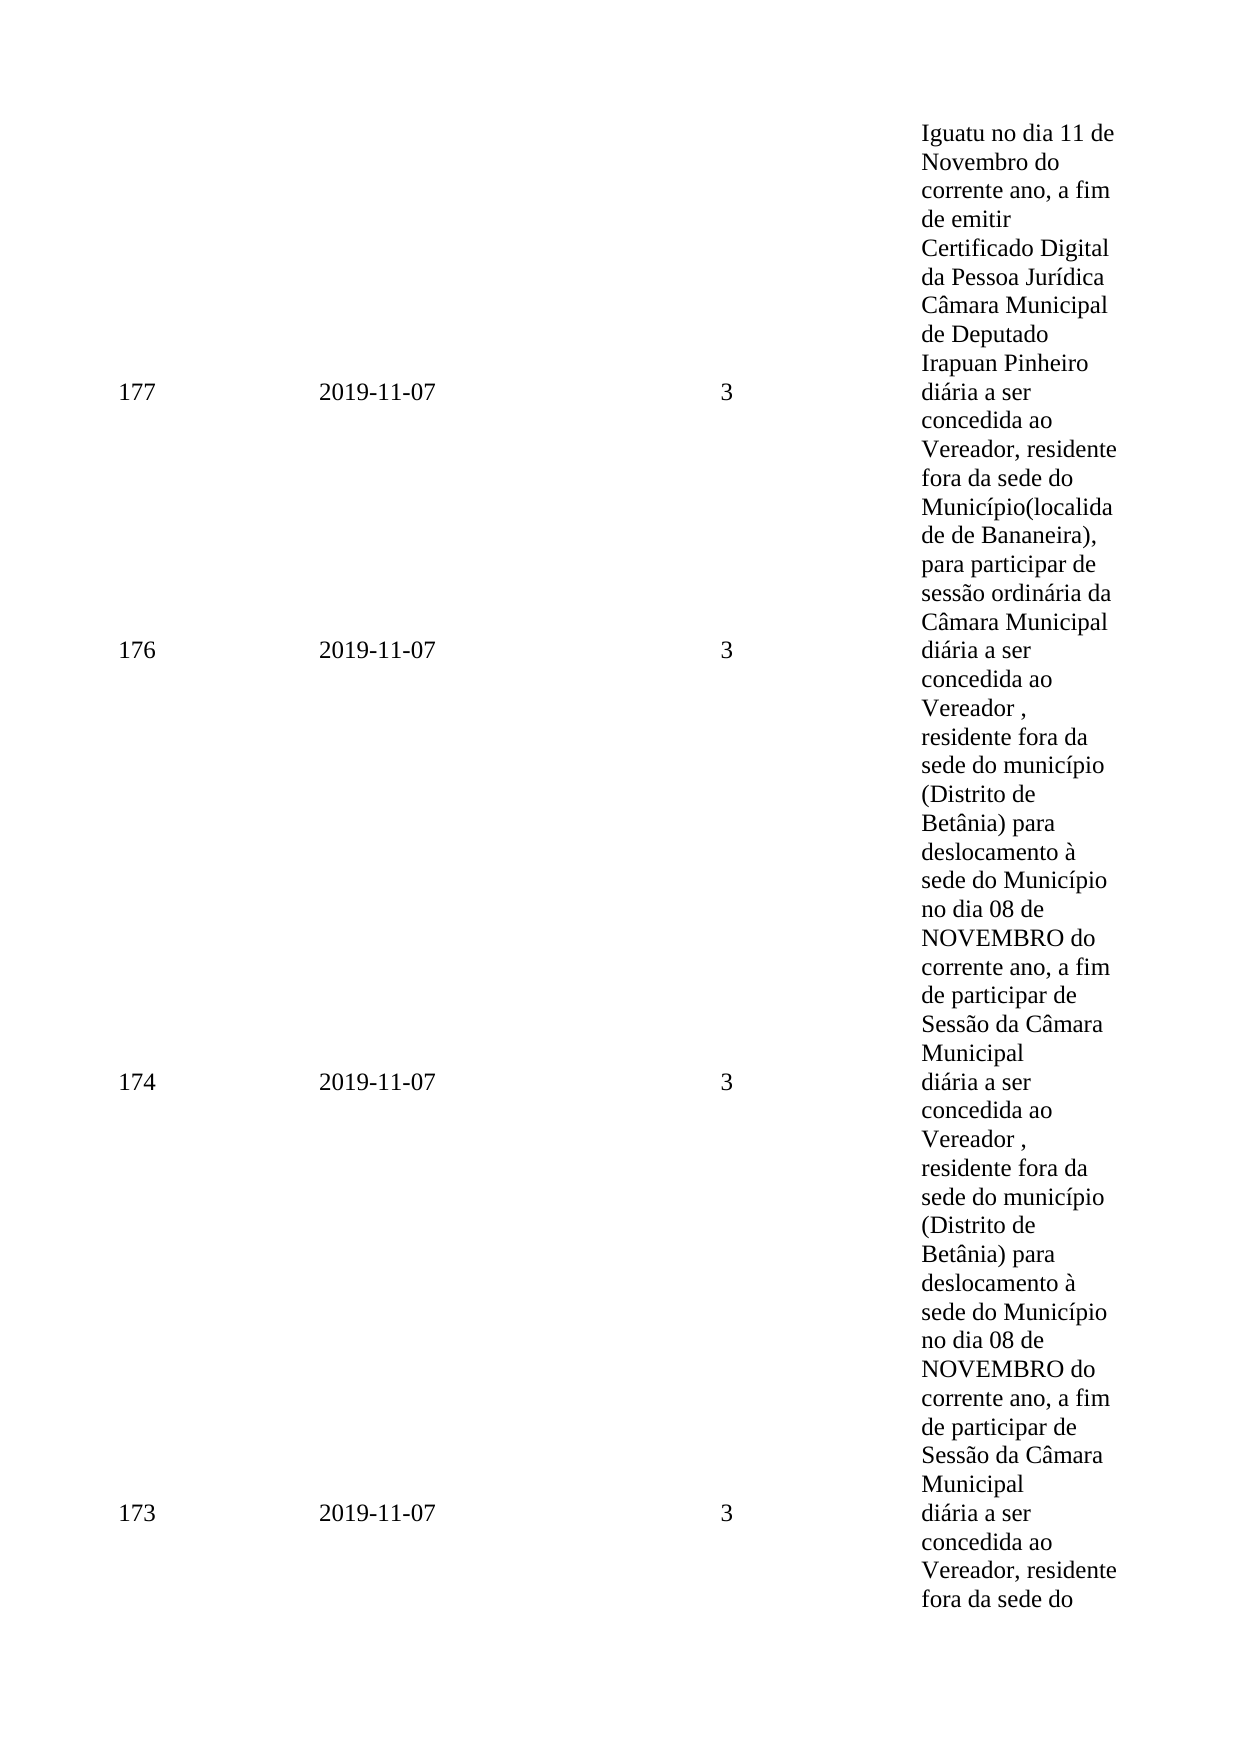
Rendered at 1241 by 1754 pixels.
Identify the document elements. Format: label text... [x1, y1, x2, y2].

table_cell [720, 118, 921, 377]
table_cell 2019-11-07 [319, 636, 519, 1067]
table_cell diária a ser concedida ao Vereador , residente fora da sede do município (Distrito de Betânia) para deslocamento à sede do Município no dia 08 de NOVEMBRO do corrente ano, a fim de participar de Sessão da Câmara Municipal [921, 1067, 1122, 1498]
table_cell diária a ser concedida ao Vereador , residente fora da sede do município (Distrito de Betânia) para deslocamento à sede do Município no dia 08 de NOVEMBRO do corrente ano, a fim de participar de Sessão da Câmara Municipal [921, 636, 1122, 1067]
table_cell [520, 118, 720, 377]
table_cell 3 [720, 636, 921, 1067]
table_cell 177 [118, 377, 319, 636]
table_cell diária a ser concedida ao Vereador, residente fora da sede do Município(localidade de Bananeira), para participar de sessão ordinária da Câmara Municipal [921, 377, 1122, 636]
table_cell diária a ser concedida ao Vereador, residente fora da sede do [921, 1498, 1122, 1613]
table_cell 3 [720, 1067, 921, 1498]
table_cell [319, 118, 519, 377]
table_cell 3 [720, 1498, 921, 1613]
table_cell 173 [118, 1498, 319, 1613]
table_cell [520, 1067, 720, 1498]
table_cell [118, 118, 319, 377]
table_cell [520, 377, 720, 636]
table_cell Iguatu no dia 11 de Novembro do corrente ano, a fim de emitir Certificado Digital da Pessoa Jurídica Câmara Municipal de Deputado Irapuan Pinheiro [921, 118, 1122, 377]
table_cell 2019-11-07 [319, 1498, 519, 1613]
table_cell 174 [118, 1067, 319, 1498]
table_cell 3 [720, 377, 921, 636]
table_cell 2019-11-07 [319, 377, 519, 636]
table_cell 176 [118, 636, 319, 1067]
table_cell 2019-11-07 [319, 1067, 519, 1498]
table_cell [520, 636, 720, 1067]
table_cell [520, 1498, 720, 1613]
